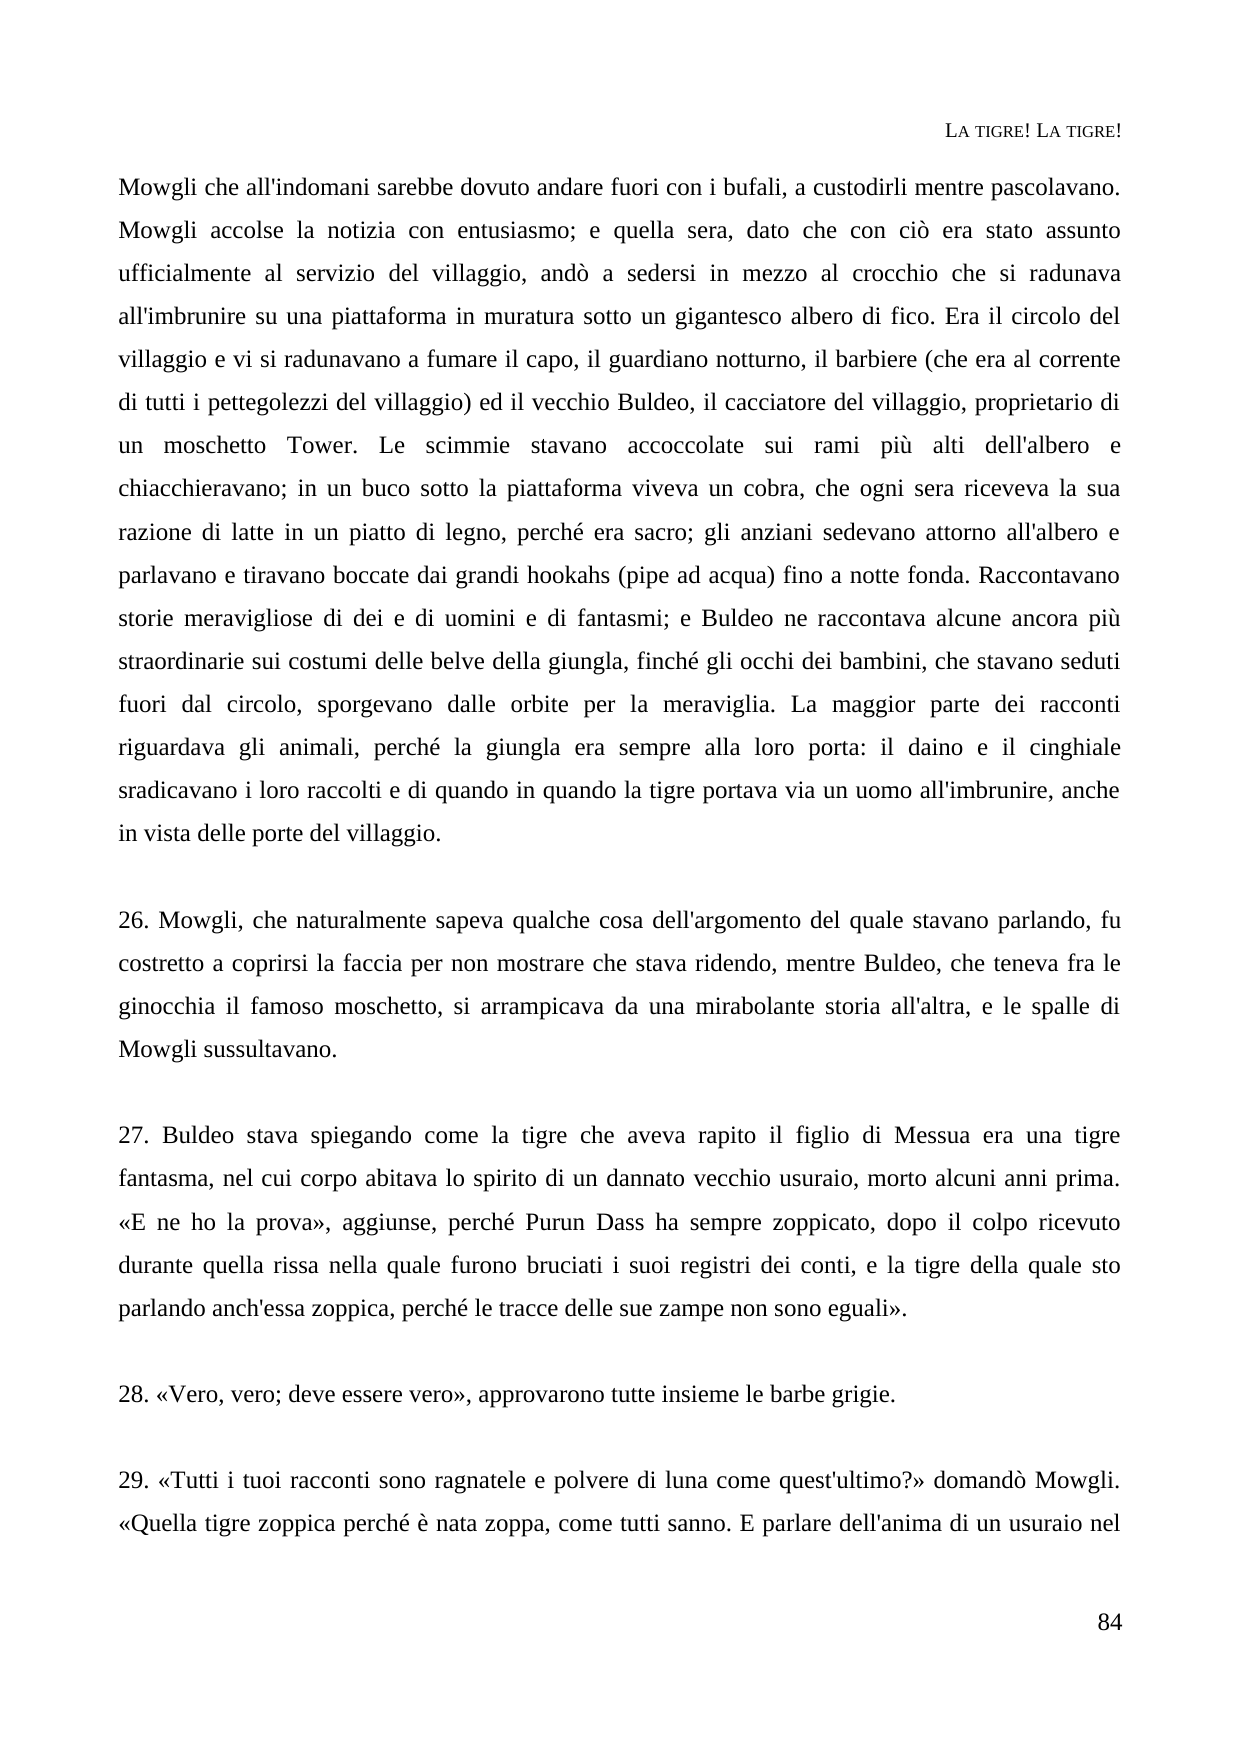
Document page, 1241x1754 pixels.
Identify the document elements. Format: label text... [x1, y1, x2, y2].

text 26. Mowgli, che naturalmente sapeva qualche cosa dell'argomento del quale stavano parlando, fu costretto a coprirsi la faccia per non mostrare che stava ridendo, mentre Buldeo, che teneva fra le ginocchia il famoso moschetto, si arrampicava da una mirabolante storia all'altra, e le spalle di Mowgli sussultavano. [118, 905, 1122, 1063]
text Mowgli che all'indomani sarebbe dovuto andare fuori con i bufali, a custodirli mentre pascolavano. Mowgli accolse la notizia con entusiasmo; e quella sera, dato che con ciò era stato assunto ufficialmente al servizio del villaggio, andò a sedersi in mezzo al crocchio che si radunava all'imbrunire su una piattaforma in muratura sotto un gigantesco albero di fico. Era il circolo del villaggio e vi si radunavano a fumare il capo, il guardiano notturno, il barbiere (che era al corrente di tutti i pettegolezzi del villaggio) ed il vecchio Buldeo, il cacciatore del villaggio, proprietario di un moschetto Tower. Le scimmie stavano accoccolate sui rami più alti dell'albero e chiacchieravano; in un buco sotto la piattaforma viveva un cobra, che ogni sera riceveva la sua razione di latte in un piatto di legno, perché era sacro; gli anziani sedevano attorno all'albero e parlavano e tiravano boccate dai grandi hookahs (pipe ad acqua) fino a notte fonda. Raccontavano storie meravigliose di dei e di uomini e di fantasmi; e Buldeo ne raccontava alcune ancora più straordinarie sui costumi delle belve della giungla, finché gli occhi dei bambini, che stavano seduti fuori dal circolo, sporgevano dalle orbite per la meraviglia. La maggior parte dei racconti riguardava gli animali, perché la giungla era sempre alla loro porta: il daino e il cinghiale sradicavano i loro raccolti e di quando in quando la tigre portava via un uomo all'imbrunire, anche in vista delle porte del villaggio. [118, 172, 1122, 847]
text 28. «Vero, vero; deve essere vero», approvarono tutte insieme le barbe grigie. [118, 1379, 1122, 1408]
text 27. Buldeo stava spiegando come la tigre che aveva rapito il figlio di Messua era una tigre fantasma, nel cui corpo abitava lo spirito di un dannato vecchio usuraio, morto alcuni anni prima. «E ne ho la prova», aggiunse, perché Purun Dass ha sempre zoppicato, dopo il colpo ricevuto durante quella rissa nella quale furono bruciati i suoi registri dei conti, e la tigre della quale sto parlando anch'essa zoppica, perché le tracce delle sue zampe non sono eguali». [118, 1120, 1122, 1322]
text 29. «Tutti i tuoi racconti sono ragnatele e polvere di luna come quest'ultimo?» domandò Mowgli. «Quella tigre zoppica perché è nata zoppa, come tutti sanno. E parlare dell'anima di un usuraio nel [118, 1465, 1122, 1537]
